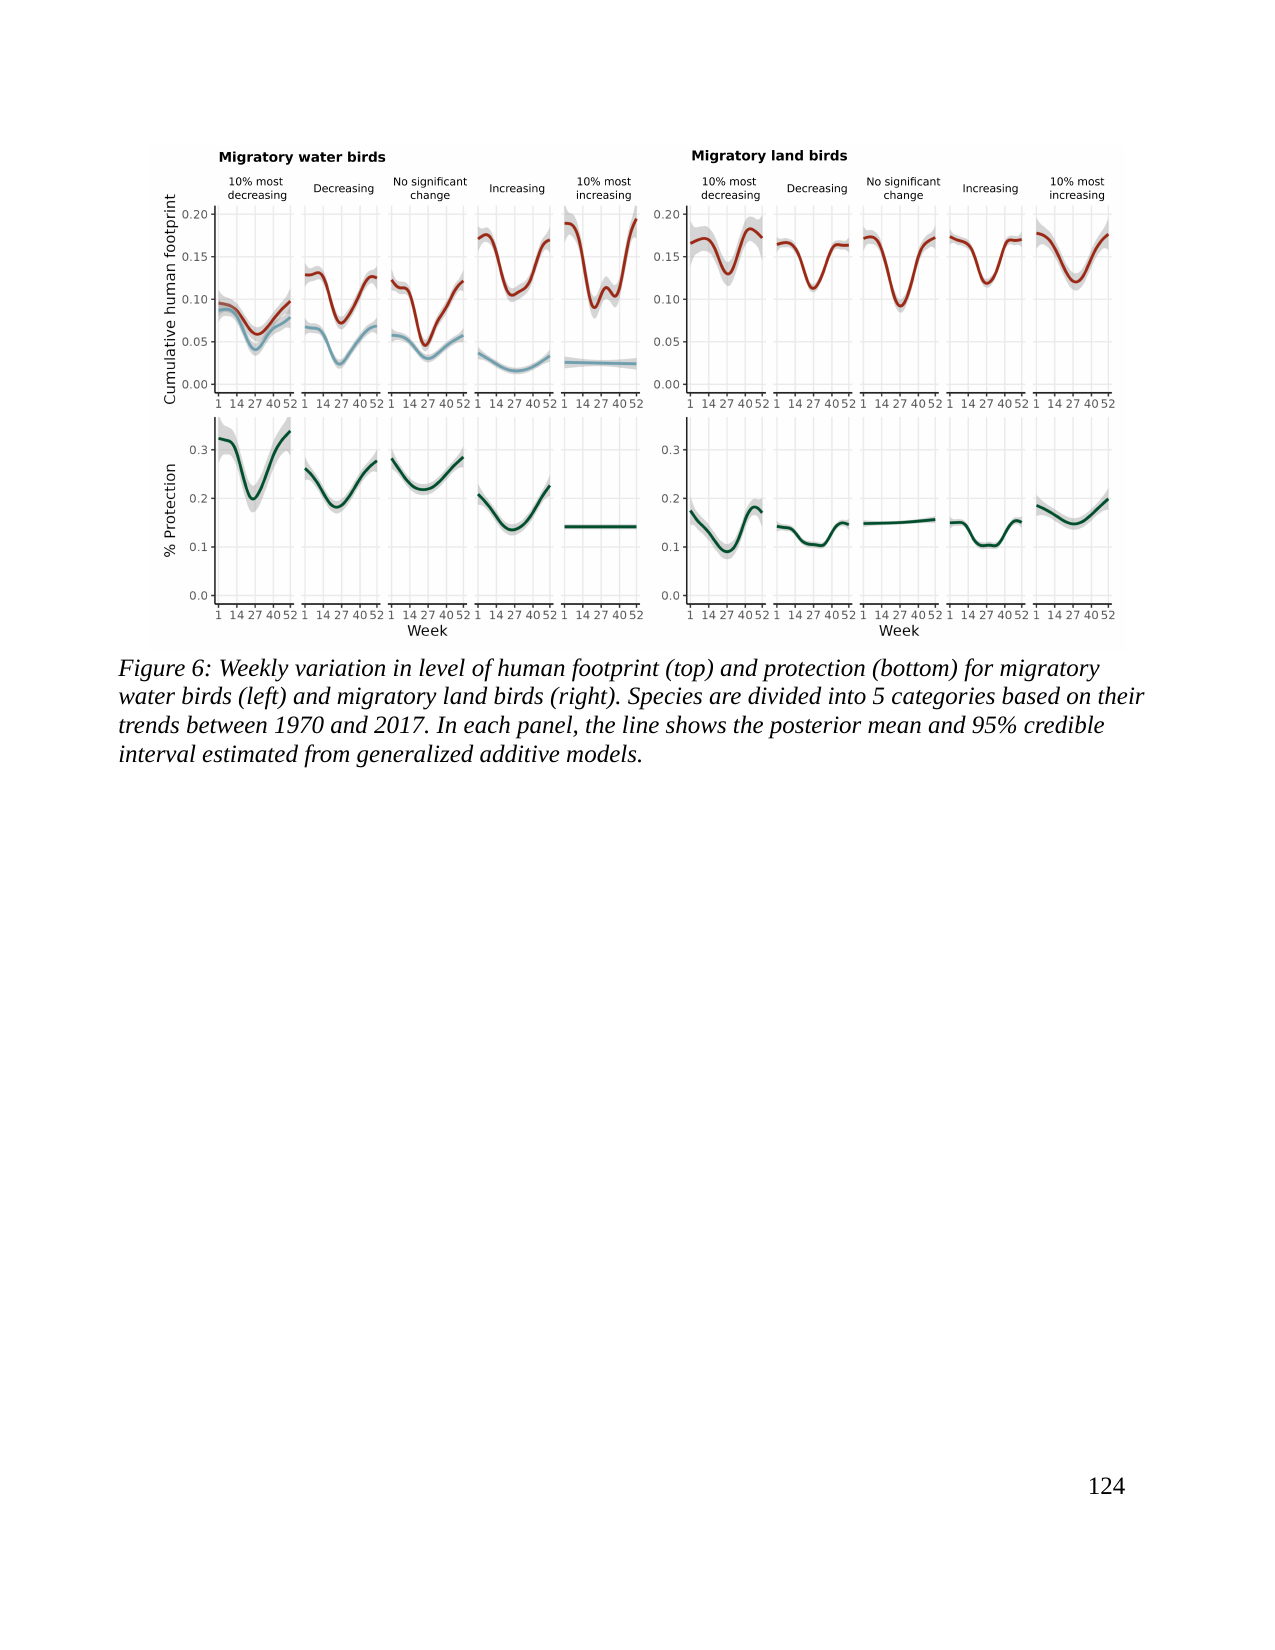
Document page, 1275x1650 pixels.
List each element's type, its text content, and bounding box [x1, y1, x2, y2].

text Figure 6: Weekly variation in level of human footprint (top) and protection (bottom) for migratory water birds (left) and migratory land birds (right). Species are divided into 5 categories based on their trends between 1970 and 2017. In each panel, the line shows the posterior mean and 95% credible interval estimated from generalized additive models. [118, 653, 1157, 768]
picture [150, 145, 1125, 653]
